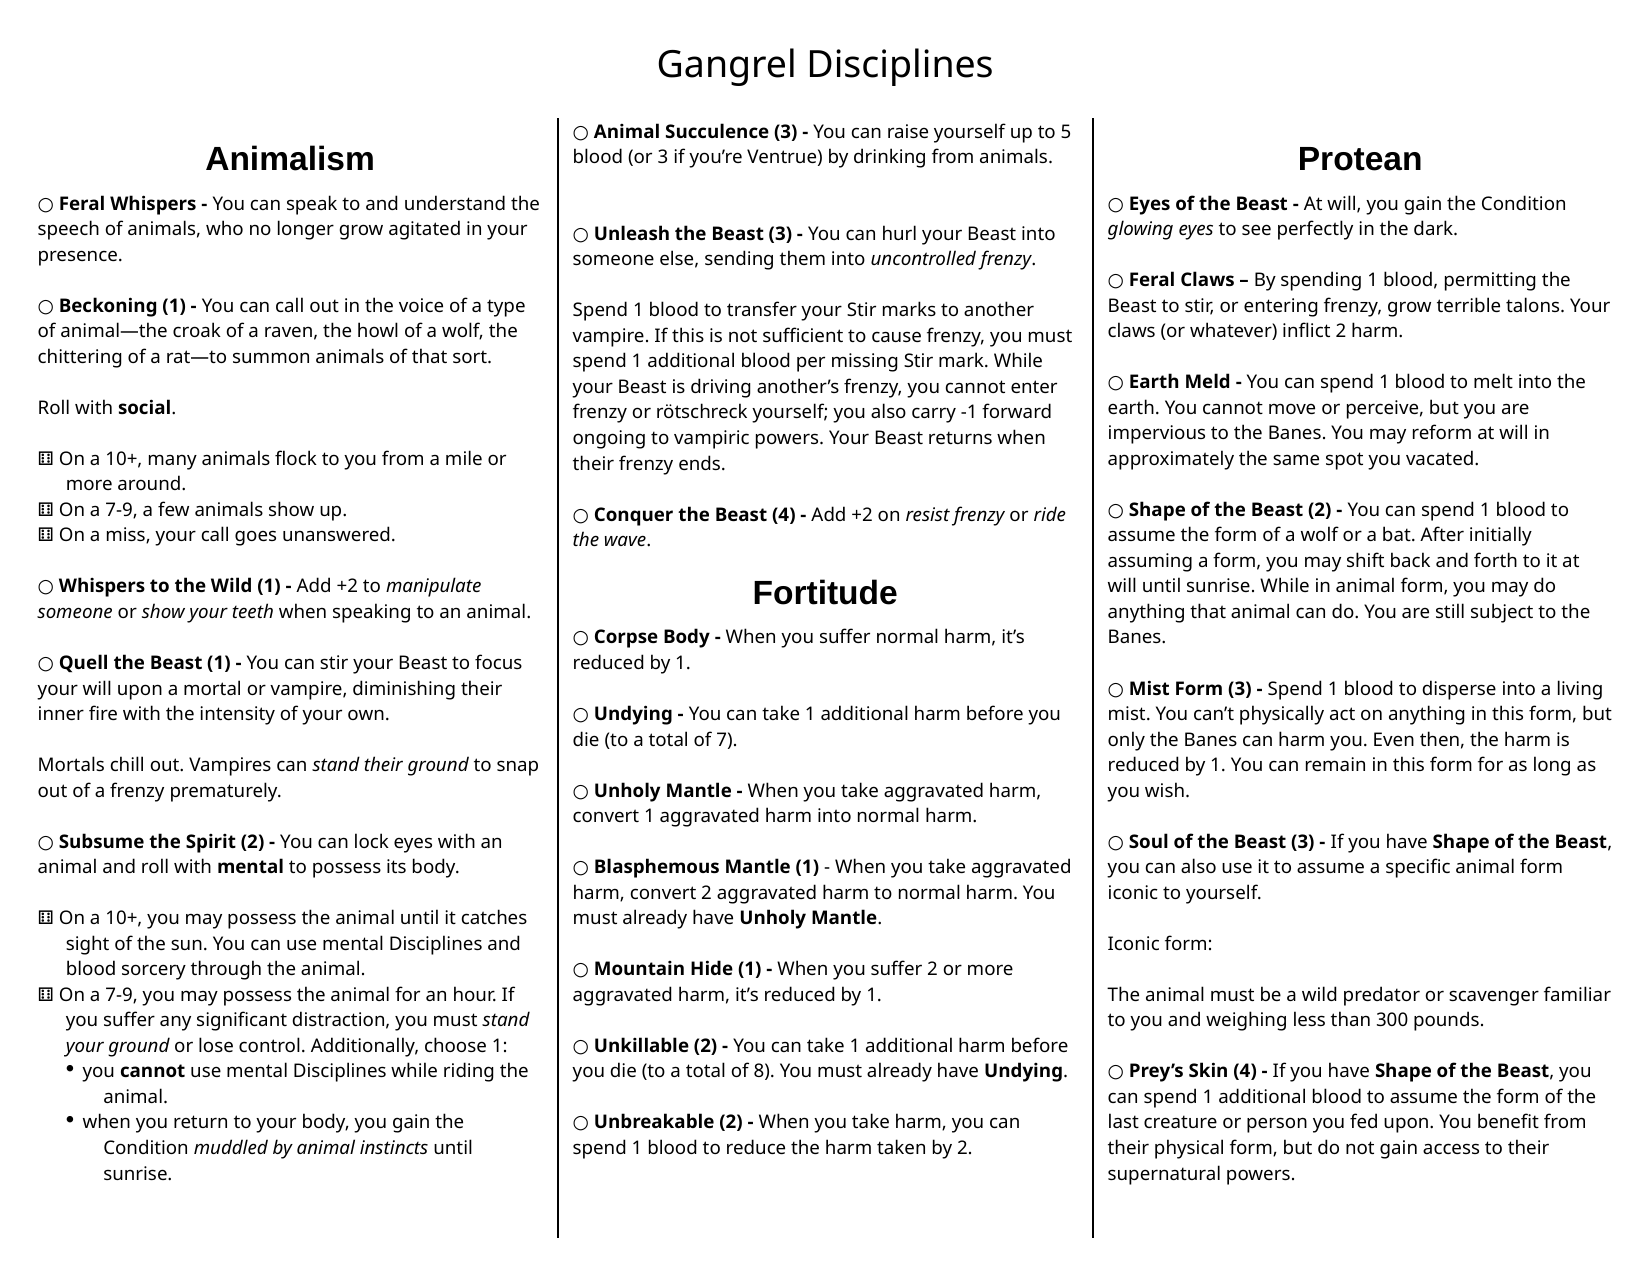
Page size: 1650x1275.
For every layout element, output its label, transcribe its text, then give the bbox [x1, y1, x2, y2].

subtitle Animalism [37, 139, 542, 177]
text ○ Corpse Body - When you suffer normal harm, it’s reduced by 1. [572, 624, 1077, 675]
text The animal must be a wild predator or scavenger familiar to you and weighing less than 300 pounds. [1107, 981, 1612, 1058]
text ○ Unkillable (2) - You can take 1 additional harm before you die (to a total of 8). You must already have Undying. [572, 1032, 1077, 1083]
text ○ Quell the Beast (1) - You can stir your Beast to focus your will upon a mortal or vampire, diminishing their inner fire with the intensity of your own. [37, 649, 542, 726]
text ○ Unleash the Beast (3) - You can hurl your Beast into someone else, sending them into uncontrolled frenzy. [572, 220, 1077, 271]
text Iconic form: [1107, 930, 1612, 956]
text ⚅ On a 10+, you may possess the animal until it catches sight of the sun. You can use mental Disciplines and blood sorcery through the animal. [37, 904, 542, 981]
text ○ Conquer the Beast (4) - Add +2 on resist frenzy or ride the wave. [572, 501, 1077, 552]
text ○ Unbreakable (2) - When you take harm, you can spend 1 blood to reduce the harm taken by 2. [572, 1083, 1077, 1160]
text Roll with social. [37, 394, 542, 420]
text ○ Subsume the Spirit (2) - You can lock eyes with an animal and roll with mental to possess its body. [37, 828, 542, 879]
text ○ Undying - You can take 1 additional harm before you die (to a total of 7). [572, 675, 1077, 751]
list you cannot use mental Disciplines while riding the animal. [66, 1058, 542, 1109]
text ○ Feral Whispers - You can speak to and understand the speech of animals, who no longer grow agitated in your presence. [37, 190, 542, 292]
subtitle Protean [1107, 139, 1612, 177]
text Spend 1 blood to transfer your Stir marks to another vampire. If this is not sufficient to cause frenzy, you must spend 1 additional blood per missing Stir mark. While your Beast is driving another’s frenzy, you cannot enter frenzy or rötschreck yourself; you also carry -1 forward ongoing to vampiric powers. Your Beast returns when their frenzy ends. [572, 297, 1077, 475]
text ○ Blasphemous Mantle (1) - When you take aggravated harm, convert 2 aggravated harm to normal harm. You must already have Unholy Mantle. [572, 853, 1077, 956]
text Mortals chill out. Vampires can stand their ground to snap out of a frenzy prematurely. [37, 751, 542, 802]
text ⚅ On a 7-9, a few animals show up. [37, 496, 542, 522]
text ○ Prey’s Skin (4) - If you have Shape of the Beast, you can spend 1 additional blood to assume the form of the last creature or person you fed upon. You benefit from their physical form, but do not gain access to their supernatural powers. [1107, 1058, 1612, 1185]
text ○ Eyes of the Beast - At will, you gain the Condition glowing eyes to see perfectly in the dark. [1107, 190, 1612, 241]
text ○ Earth Meld - You can spend 1 blood to melt into the earth. You cannot move or perceive, but you are impervious to the Banes. You may reform at will in approximately the same spot you vacated. [1107, 369, 1612, 496]
text ○ Soul of the Beast (3) - If you have Shape of the Beast, you can also use it to assume a specific animal form iconic to yourself. [1107, 828, 1612, 904]
text ⚅ On a 10+, many animals flock to you from a mile or more around. [37, 445, 542, 496]
text ○ Beckoning (1) - You can call out in the voice of a type of animal—the croak of a raven, the howl of a wolf, the chittering of a rat—to summon animals of that sort. [37, 292, 542, 369]
text ⚅ On a miss, your call goes unanswered. [37, 522, 542, 547]
text ○ Animal Succulence (3) - You can raise yourself up to 5 blood (or 3 if you’re Ventrue) by drinking from animals. [572, 118, 1077, 169]
text ⚅ On a 7-9, you may possess the animal for an hour. If you suffer any significant distraction, you must stand your ground or lose control. Additionally, choose 1: [37, 981, 542, 1058]
text ○ Unholy Mantle - When you take aggravated harm, convert 1 aggravated harm into normal harm. [572, 777, 1077, 853]
text ○ Feral Claws – By spending 1 blood, permitting the Beast to stir, or entering frenzy, grow terrible talons. Your claws (or whatever) inflict 2 harm. [1107, 267, 1612, 369]
subtitle Fortitude [572, 573, 1077, 611]
text ○ Mountain Hide (1) - When you suffer 2 or more aggravated harm, it’s reduced by 1. [572, 956, 1077, 1032]
text ○ Whispers to the Wild (1) - Add +2 to manipulate someone or show your teeth when speaking to an animal. [37, 547, 542, 624]
text ○ Shape of the Beast (2) - You can spend 1 blood to assume the form of a wolf or a bat. After initially assuming a form, you may shift back and forth to it at will until sunrise. While in animal form, you may do anything that animal can do. You are still subject to the Banes. [1107, 496, 1612, 675]
text ○ Mist Form (3) - Spend 1 blood to disperse into a living mist. You can’t physically act on anything in this form, but only the Banes can harm you. Even then, the harm is reduced by 1. You can remain in this form for as long as you wish. [1107, 675, 1612, 802]
list when you return to your body, you gain the Condition muddled by animal instincts until sunrise. [66, 1109, 542, 1185]
